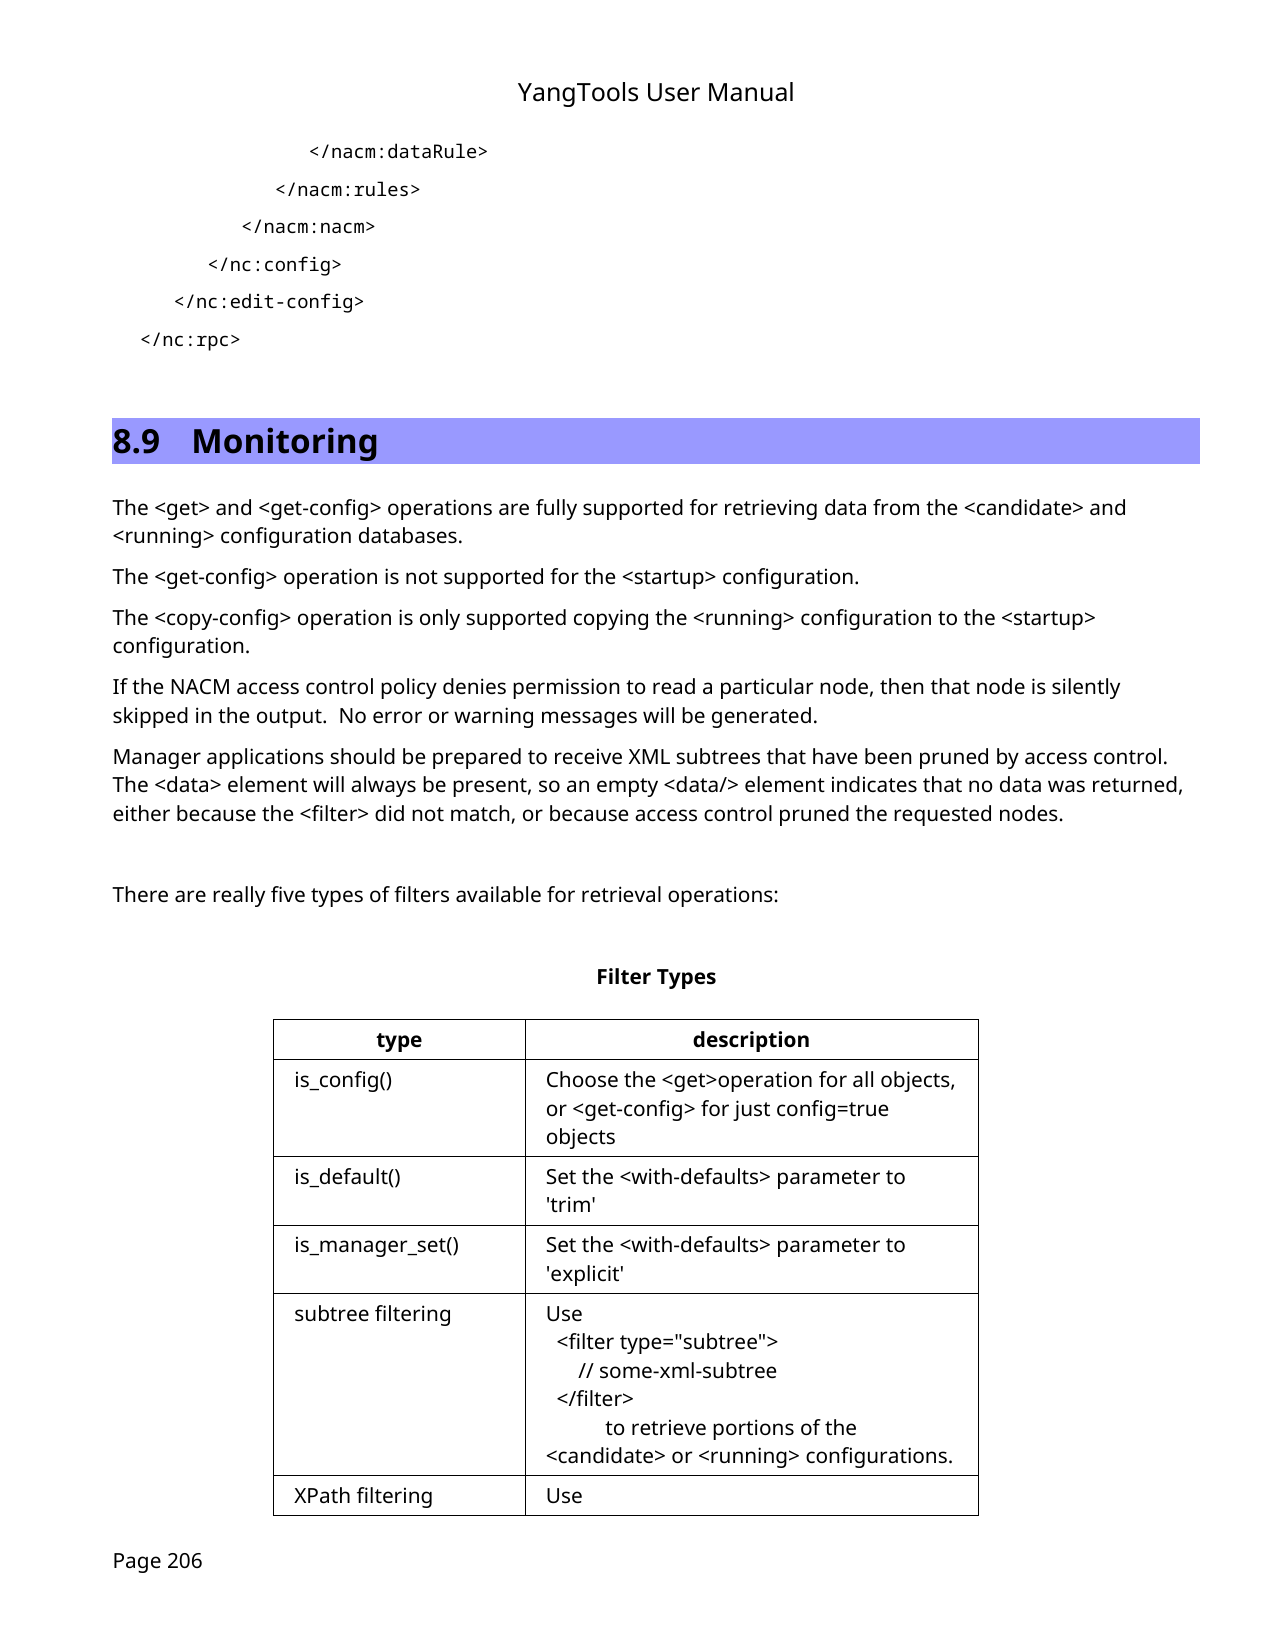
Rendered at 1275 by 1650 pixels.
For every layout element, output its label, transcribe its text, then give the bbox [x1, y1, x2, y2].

table_cell Use [526, 1476, 978, 1515]
table_header type [274, 1020, 525, 1059]
text </nc:rpc> [139, 326, 1200, 352]
text </nacm:dataRule> [139, 138, 1200, 164]
table_cell is_default() [274, 1157, 525, 1225]
text Manager applications should be prepared to receive XML subtrees that have been pruned by access control. The <data> element will always be present, so an empty <data/> element indicates that no data was returned, either because the <filter> did not match, or because access control pruned the requested nodes. [112, 742, 1200, 827]
text The <get-config> operation is not supported for the <startup> configuration. [112, 562, 1200, 591]
text The <copy-config> operation is only supported copying the <running> configuration to the <startup> configuration. [112, 603, 1200, 660]
subtitle Filter Types [127, 962, 1185, 991]
table_cell is_config() [274, 1060, 525, 1156]
text </nc:config> [139, 251, 1200, 277]
text The <get> and <get-config> operations are fully supported for retrieving data from the <candidate> and <running> configuration databases. [112, 493, 1200, 550]
table_cell Set the <with-defaults> parameter to 'explicit' [526, 1226, 978, 1293]
text </nacm:rules> [139, 176, 1200, 202]
table_cell Choose the <get>operation for all objects, or <get-config> for just config=true objects [526, 1060, 978, 1156]
text </nc:edit-config> [139, 288, 1200, 314]
table_cell is_manager_set() [274, 1226, 525, 1293]
table_cell XPath filtering [274, 1476, 525, 1515]
text </nacm:nacm> [139, 213, 1200, 239]
text If the NACM access control policy denies permission to read a particular node, then that node is silently skipped in the output. No error or warning messages will be generated. [112, 672, 1200, 729]
table_cell subtree filtering [274, 1294, 525, 1475]
table_cell Use <filter type="subtree"> // some-xml-subtree </filter> to retrieve portions of the <candidate> or <running> configurations. [526, 1294, 978, 1475]
table_cell Set the <with-defaults> parameter to 'trim' [526, 1157, 978, 1225]
text There are really five types of filters available for retrieval operations: [112, 881, 1200, 909]
subtitle Monitoring [112, 418, 1200, 464]
table_header description [526, 1020, 978, 1059]
